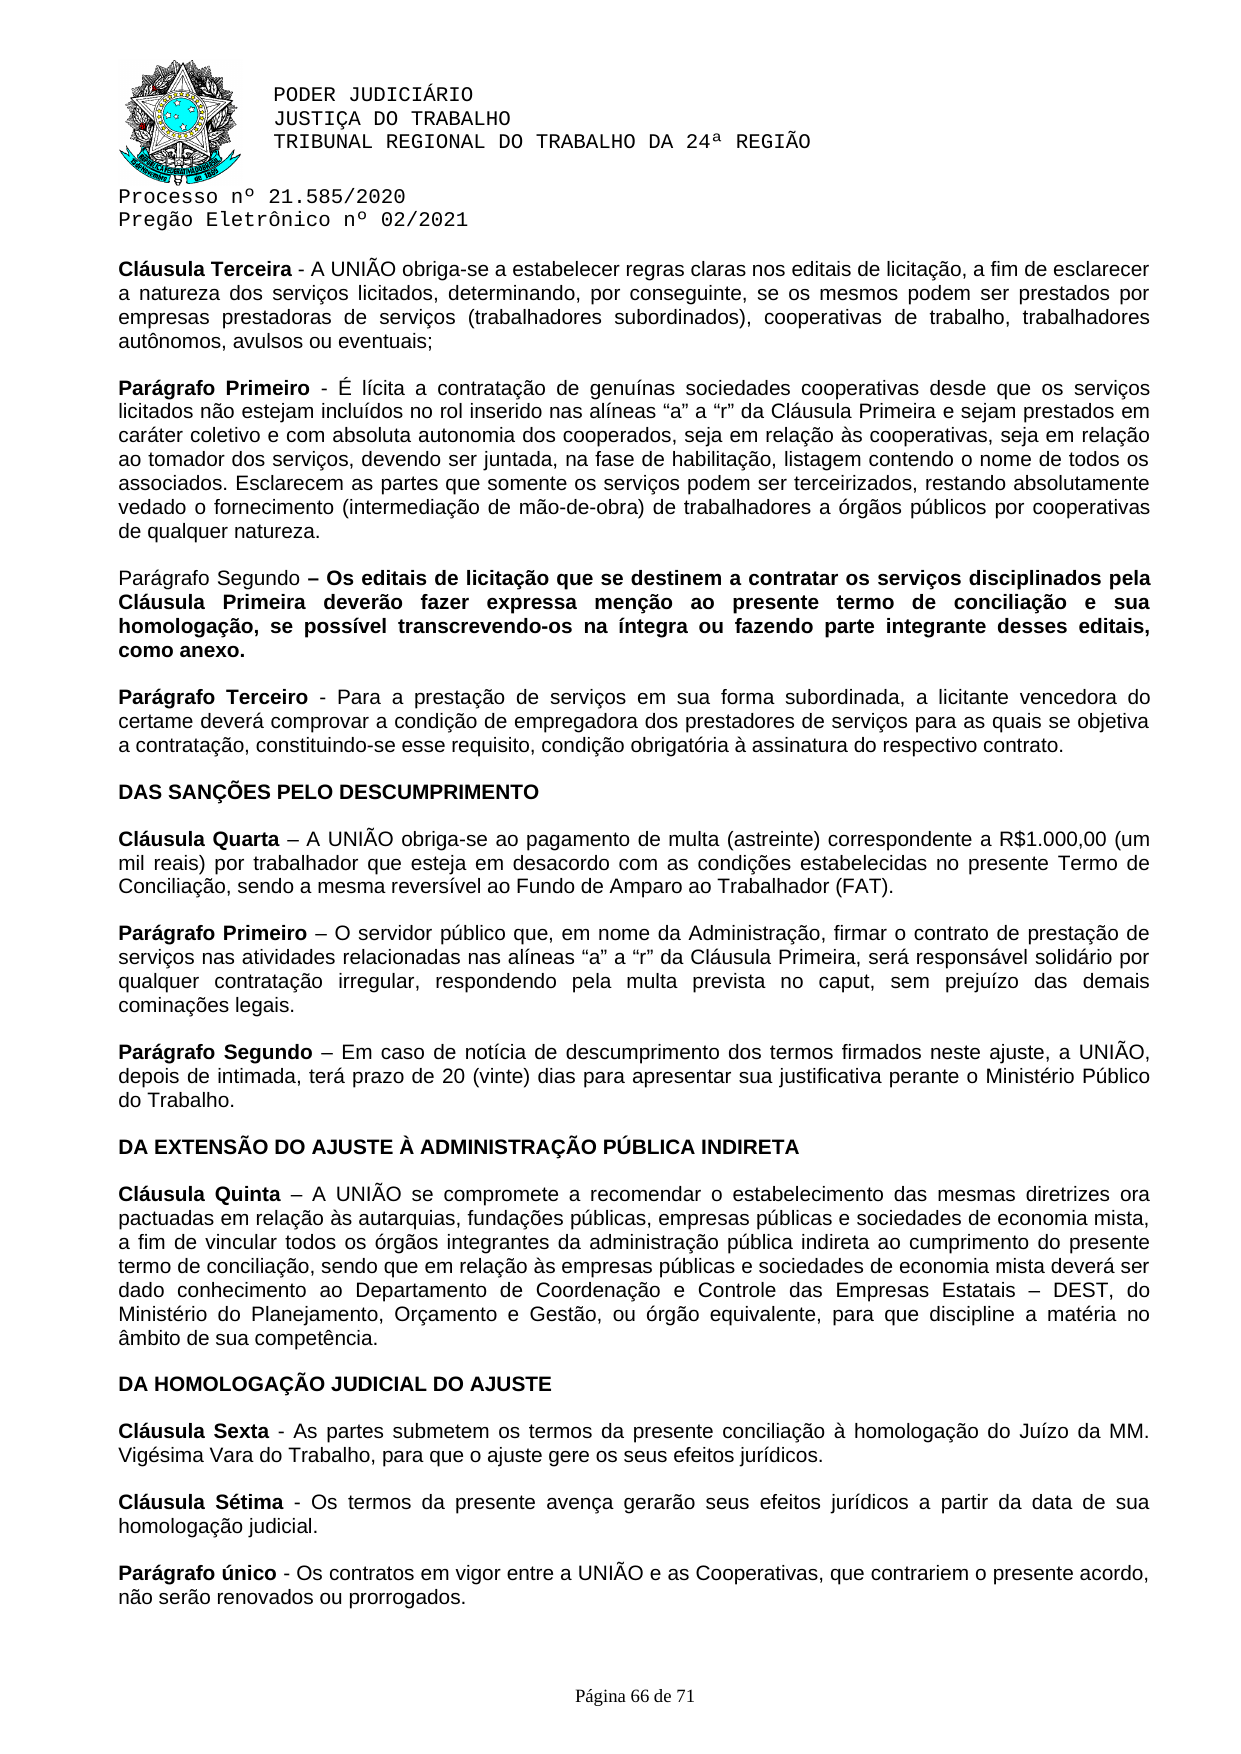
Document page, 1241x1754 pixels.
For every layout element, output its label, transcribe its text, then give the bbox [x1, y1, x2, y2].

text Cláusula Terceira - A UNIÃO obriga-se a estabelecer regras claras nos editais de licitação, a fim de esclarecer a natureza dos serviços licitados, determinando, por conseguinte, se os mesmos podem ser prestados por empresas prestadoras de serviços (trabalhadores subordinados), cooperativas de trabalho, trabalhadores autônomos, avulsos ou eventuais; [118, 257, 1152, 352]
text Cláusula Quarta – A UNIÃO obriga-se ao pagamento de multa (astreinte) correspondente a R$1.000,00 (um mil reais) por trabalhador que esteja em desacordo com as condições estabelecidas no presente Termo de Conciliação, sendo a mesma reversível ao Fundo de Amparo ao Trabalhador (FAT). [118, 826, 1152, 898]
text Parágrafo Segundo – Os editais de licitação que se destinem a contratar os serviços disciplinados pela Cláusula Primeira deverão fazer expressa menção ao presente termo de conciliação e sua homologação, se possível transcrevendo-os na íntegra ou fazendo parte integrante desses editais, como anexo. [118, 566, 1152, 662]
picture [118, 59, 243, 186]
subtitle DAS SANÇÕES PELO DESCUMPRIMENTO [118, 779, 1152, 803]
text Parágrafo único - Os contratos em vigor entre a UNIÃO e as Cooperativas, que contrariem o presente acordo, não serão renovados ou prorrogados. [118, 1561, 1152, 1609]
text Parágrafo Primeiro - É lícita a contratação de genuínas sociedades cooperativas desde que os serviços licitados não estejam incluídos no rol inserido nas alíneas “a” a “r” da Cláusula Primeira e sejam prestados em caráter coletivo e com absoluta autonomia dos cooperados, seja em relação às cooperativas, seja em relação ao tomador dos serviços, devendo ser juntada, na fase de habilitação, listagem contendo o nome de todos os associados. Esclarecem as partes que somente os serviços podem ser terceirizados, restando absolutamente vedado o fornecimento (intermediação de mão-de-obra) de trabalhadores a órgãos públicos por cooperativas de qualquer natureza. [118, 375, 1152, 543]
text Parágrafo Segundo – Em caso de notícia de descumprimento dos termos firmados neste ajuste, a UNIÃO, depois de intimada, terá prazo de 20 (vinte) dias para apresentar sua justificativa perante o Ministério Público do Trabalho. [118, 1040, 1152, 1112]
text Cláusula Quinta – A UNIÃO se compromete a recomendar o estabelecimento das mesmas diretrizes ora pactuadas em relação às autarquias, fundações públicas, empresas públicas e sociedades de economia mista, a fim de vincular todos os órgãos integrantes da administração pública indireta ao cumprimento do presente termo de conciliação, sendo que em relação às empresas públicas e sociedades de economia mista deverá ser dado conhecimento ao Departamento de Coordenação e Controle das Empresas Estatais – DEST, do Ministério do Planejamento, Orçamento e Gestão, ou órgão equivalente, para que discipline a matéria no âmbito de sua competência. [118, 1182, 1152, 1349]
subtitle DA HOMOLOGAÇÃO JUDICIAL DO AJUSTE [118, 1372, 1152, 1396]
text Parágrafo Terceiro - Para a prestação de serviços em sua forma subordinada, a licitante vencedora do certame deverá comprovar a condição de empregadora dos prestadores de serviços para as quais se objetiva a contratação, constituindo-se esse requisito, condição obrigatória à assinatura do respectivo contrato. [118, 685, 1152, 757]
text Cláusula Sexta - As partes submetem os termos da presente conciliação à homologação do Juízo da MM. Vigésima Vara do Trabalho, para que o ajuste gere os seus efeitos jurídicos. [118, 1419, 1152, 1467]
text Cláusula Sétima - Os termos da presente avença gerarão seus efeitos jurídicos a partir da data de sua homologação judicial. [118, 1490, 1152, 1538]
text Parágrafo Primeiro – O servidor público que, em nome da Administração, firmar o contrato de prestação de serviços nas atividades relacionadas nas alíneas “a” a “r” da Cláusula Primeira, será responsável solidário por qualquer contratação irregular, respondendo pela multa prevista no caput, sem prejuízo das demais cominações legais. [118, 921, 1152, 1017]
subtitle DA EXTENSÃO DO AJUSTE À ADMINISTRAÇÃO PÚBLICA INDIRETA [118, 1135, 1152, 1159]
